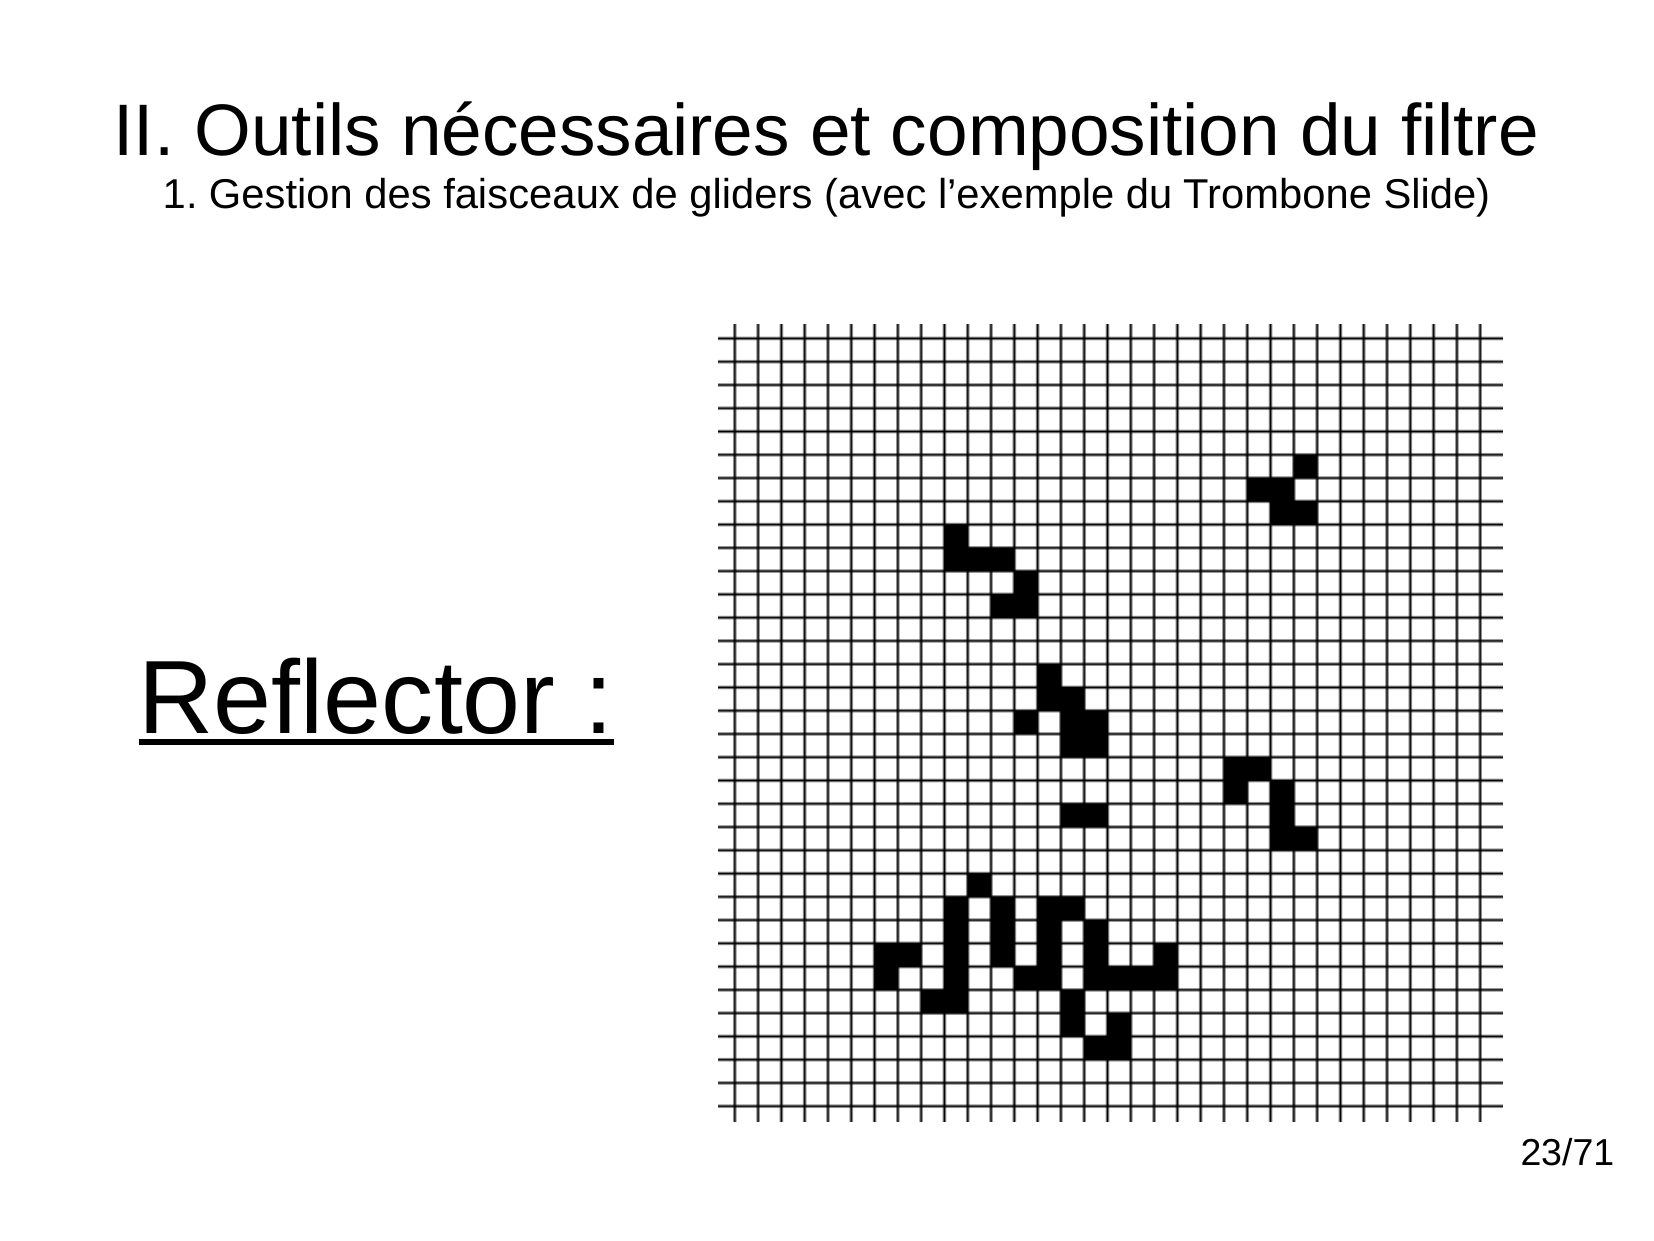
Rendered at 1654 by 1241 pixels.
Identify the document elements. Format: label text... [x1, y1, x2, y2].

title II. Outils nécessaires et composition du filtre 1. Gestion des faisceaux de gliders (avec l’exemple du Trombone Slide) [0, 30, 1654, 276]
text_box Reflector : [124, 631, 629, 763]
text_box <number>/71 [1505, 1124, 1654, 1182]
picture [718, 324, 1503, 1123]
